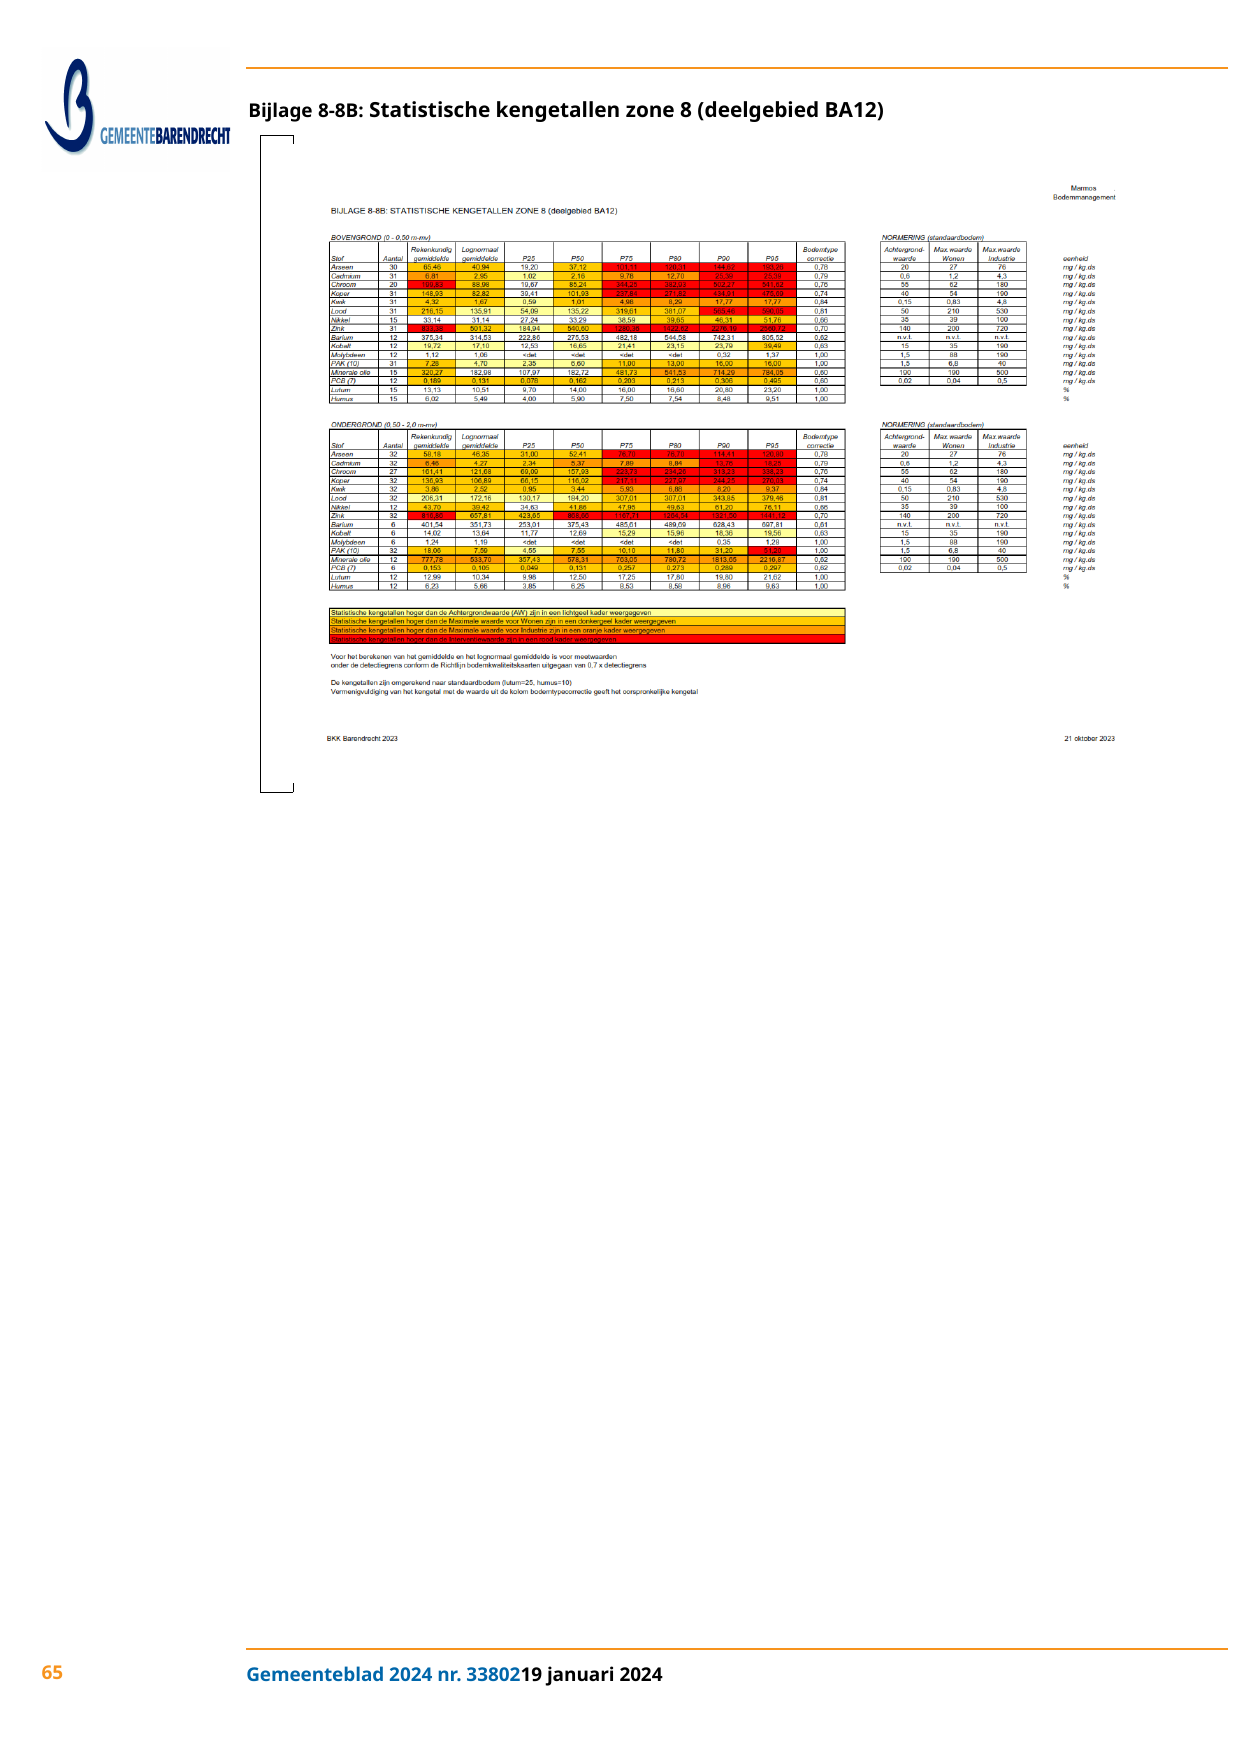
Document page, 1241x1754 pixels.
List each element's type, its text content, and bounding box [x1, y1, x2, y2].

picture [41, 47, 231, 172]
text Bijlage 8-8B: Statistische kengetallen zone 8 (deelgebied BA12) [248, 95, 1152, 123]
picture [268, 144, 1173, 783]
